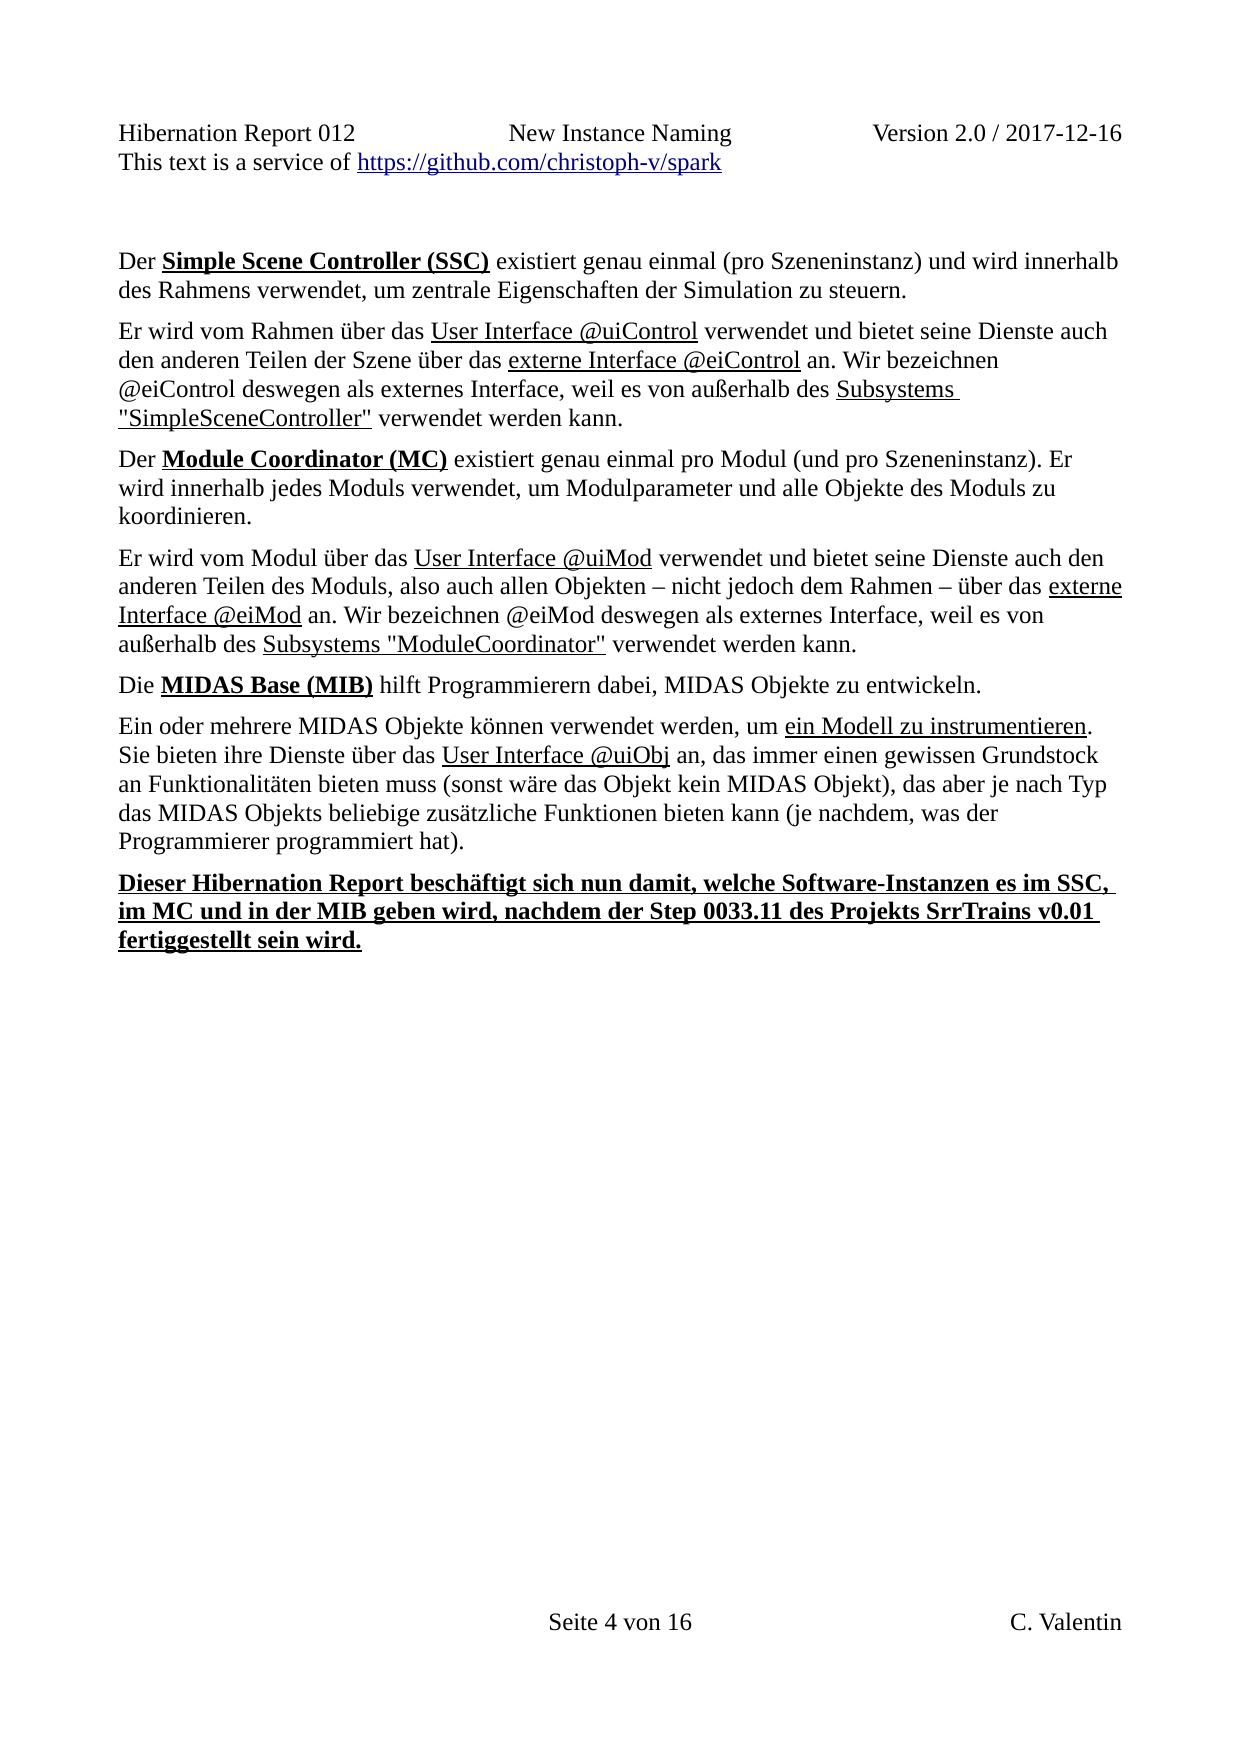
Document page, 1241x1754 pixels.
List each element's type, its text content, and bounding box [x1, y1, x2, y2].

text Ein oder mehrere MIDAS Objekte können verwendet werden, um ein Modell zu instrumentieren. Sie bieten ihre Dienste über das User Interface @uiObj an, das immer einen gewissen Grundstock an Funktionalitäten bieten muss (sonst wäre das Objekt kein MIDAS Objekt), das aber je nach Typ das MIDAS Objekts beliebige zusätzliche Funktionen bieten kann (je nachdem, was der Programmierer programmiert hat). [118, 711, 1122, 855]
text Er wird vom Modul über das User Interface @uiMod verwendet und bietet seine Dienste auch den anderen Teilen des Moduls, also auch allen Objekten – nicht jedoch dem Rahmen – über das externe Interface @eiMod an. Wir bezeichnen @eiMod deswegen als externes Interface, weil es von außerhalb des Subsystems "ModuleCoordinator" verwendet werden kann. [118, 543, 1122, 658]
text Dieser Hibernation Report beschäftigt sich nun damit, welche Software-Instanzen es im SSC, im MC und in der MIB geben wird, nachdem der Step 0033.11 des Projekts SrrTrains v0.01 fertiggestellt sein wird. [118, 868, 1122, 954]
text Er wird vom Rahmen über das User Interface @uiControl verwendet und bietet seine Dienste auch den anderen Teilen der Szene über das externe Interface @eiControl an. Wir bezeichnen @eiControl deswegen als externes Interface, weil es von außerhalb des Subsystems "SimpleSceneController" verwendet werden kann. [118, 316, 1122, 431]
text Der Module Coordinator (MC) existiert genau einmal pro Modul (und pro Szeneninstanz). Er wird innerhalb jedes Moduls verwendet, um Modulparameter und alle Objekte des Moduls zu koordinieren. [118, 444, 1122, 530]
text Der Simple Scene Controller (SSC) existiert genau einmal (pro Szeneninstanz) und wird innerhalb des Rahmens verwendet, um zentrale Eigenschaften der Simulation zu steuern. [118, 246, 1122, 304]
text Die MIDAS Base (MIB) hilft Programmierern dabei, MIDAS Objekte zu entwickeln. [118, 670, 1122, 699]
